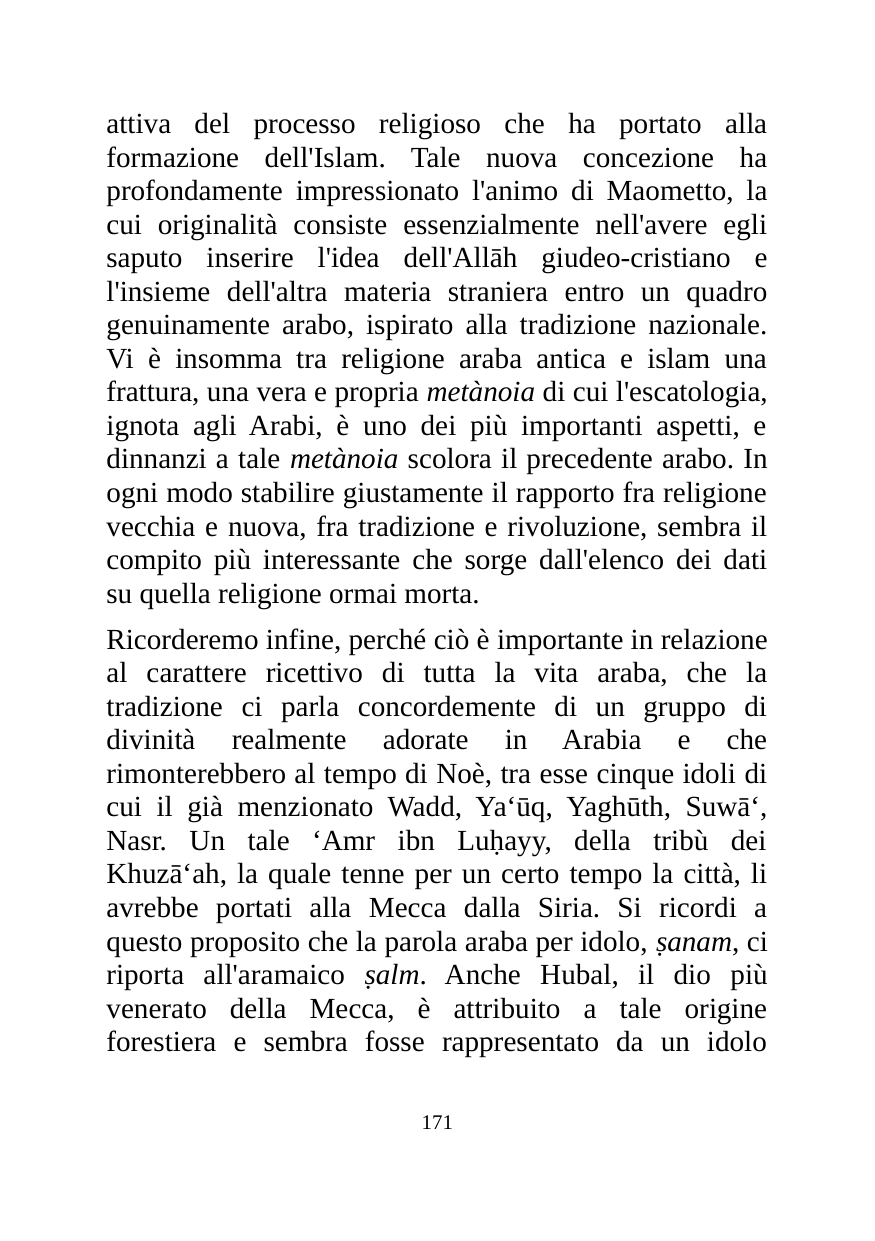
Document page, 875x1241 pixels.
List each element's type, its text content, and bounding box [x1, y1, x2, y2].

text attiva del processo religioso che ha portato alla formazione dell'Islam. Tale nuova concezione ha profondamente impressionato l'animo di Maometto, la cui originalità consiste essenzialmente nell'avere egli saputo inserire l'idea dell'Allāh giudeo-cristiano e l'insieme dell'altra materia straniera entro un quadro genuinamente arabo, ispirato alla tradizione nazionale. Vi è insomma tra religione araba antica e islam una frattura, una vera e propria metànoia di cui l'escatologia, ignota agli Arabi, è uno dei più importanti aspetti, e dinnanzi a tale metànoia scolora il precedente arabo. In ogni modo stabilire giustamente il rapporto fra religione vecchia e nuova, fra tradizione e rivoluzione, sembra il compito più interessante che sorge dall'elenco dei dati su quella religione ormai morta. [106, 106, 768, 609]
text Ricorderemo infine, perché ciò è importante in relazione al carattere ricettivo di tutta la vita araba, che la tradizione ci parla concordemente di un gruppo di divinità realmente adorate in Arabia e che rimonterebbero al tempo di Noè, tra esse cinque idoli di cui il già menzionato Wadd, Ya‘ūq, Yaghūth, Suwā‘, Nasr. Un tale ‘Amr ibn Luḥayy, della tribù dei Khuzā‘ah, la quale tenne per un certo tempo la città, li avrebbe portati alla Mecca dalla Siria. Si ricordi a questo proposito che la parola araba per idolo, ṣanam, ci riporta all'aramaico ṣalm. Anche Hubal, il dio più venerato della Mecca, è attribuito a tale origine forestiera e sembra fosse rappresentato da un idolo [106, 622, 768, 1058]
